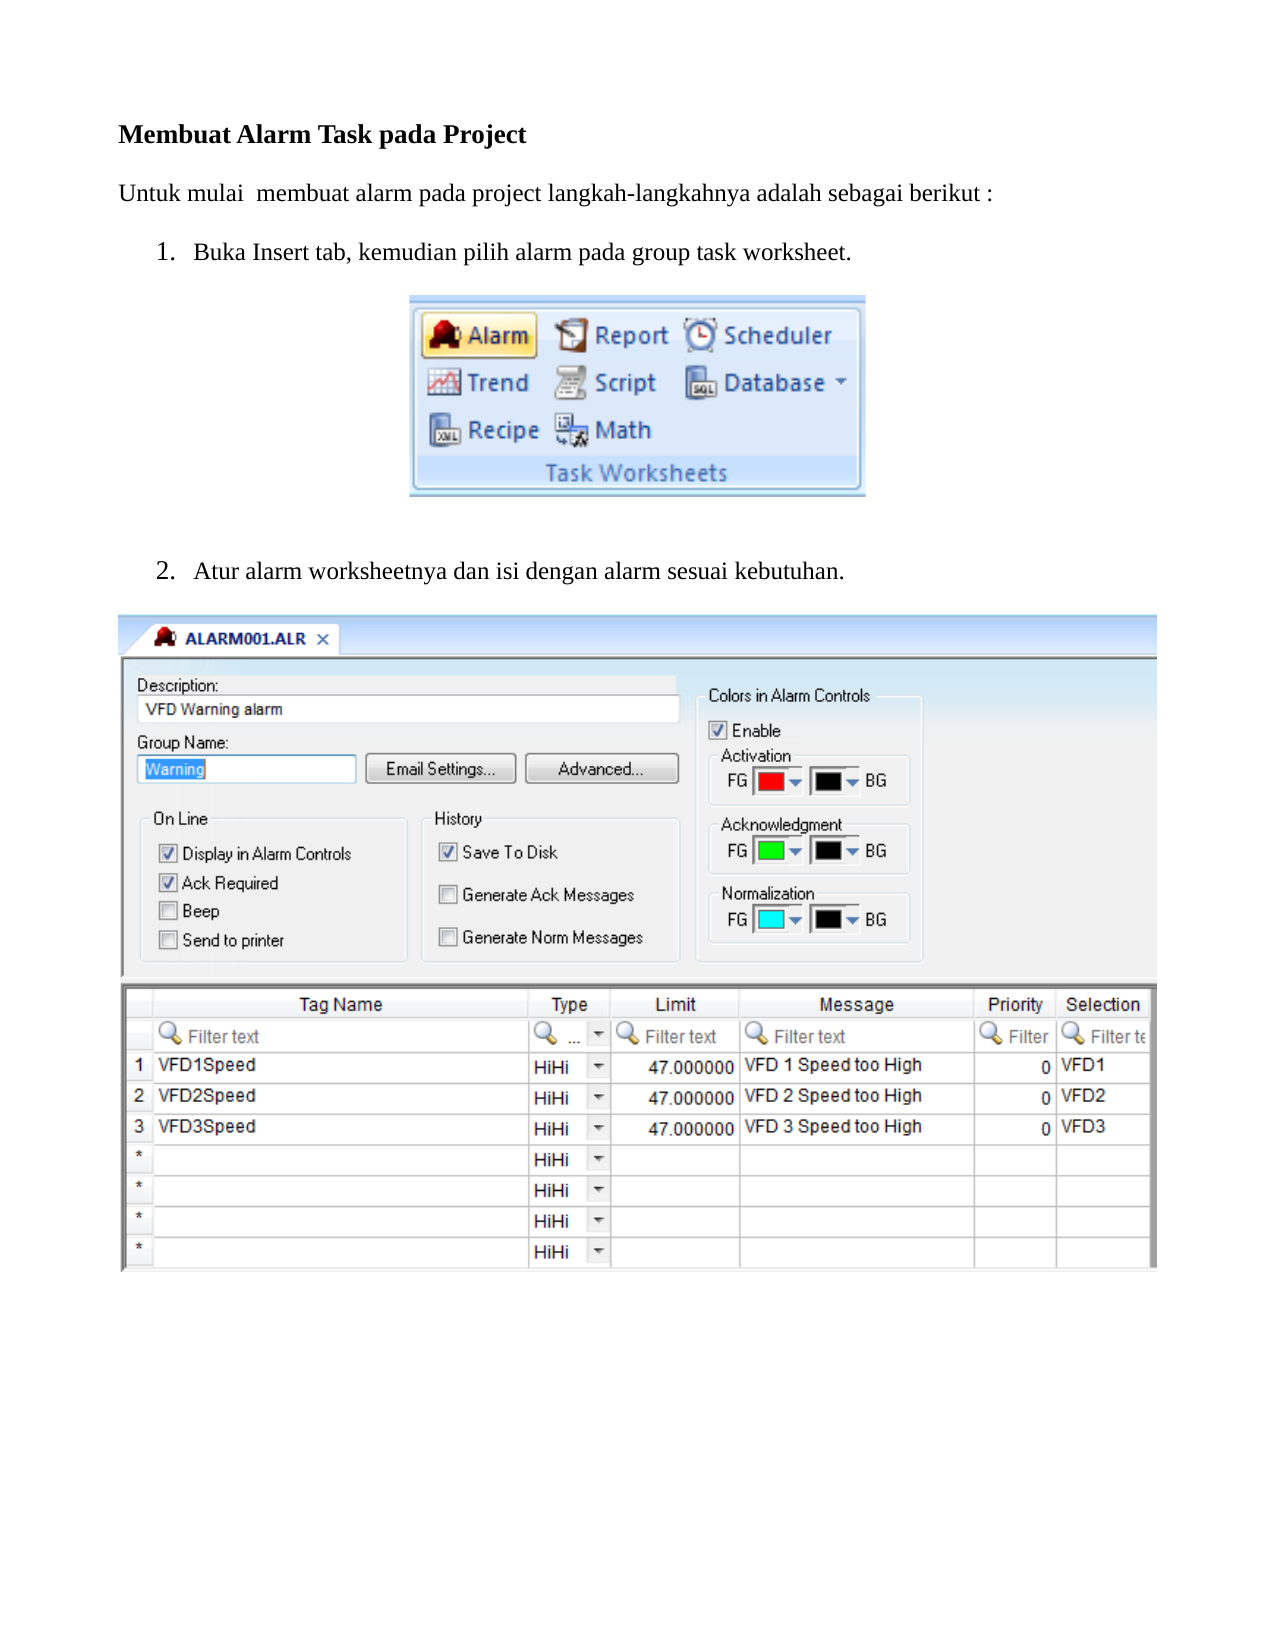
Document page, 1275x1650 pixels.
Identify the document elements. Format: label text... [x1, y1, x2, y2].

list Atur alarm worksheetnya dan isi dengan alarm sesuai kebutuhan. [156, 554, 1157, 585]
picture [409, 295, 866, 497]
picture [118, 614, 1157, 1272]
text Untuk mulai membuat alarm pada project langkah-langkahnya adalah sebagai berikut : [118, 178, 1157, 207]
text Membuat Alarm Task pada Project [118, 118, 1157, 149]
list Buka Insert tab, kemudian pilih alarm pada group task worksheet. [156, 236, 1157, 267]
